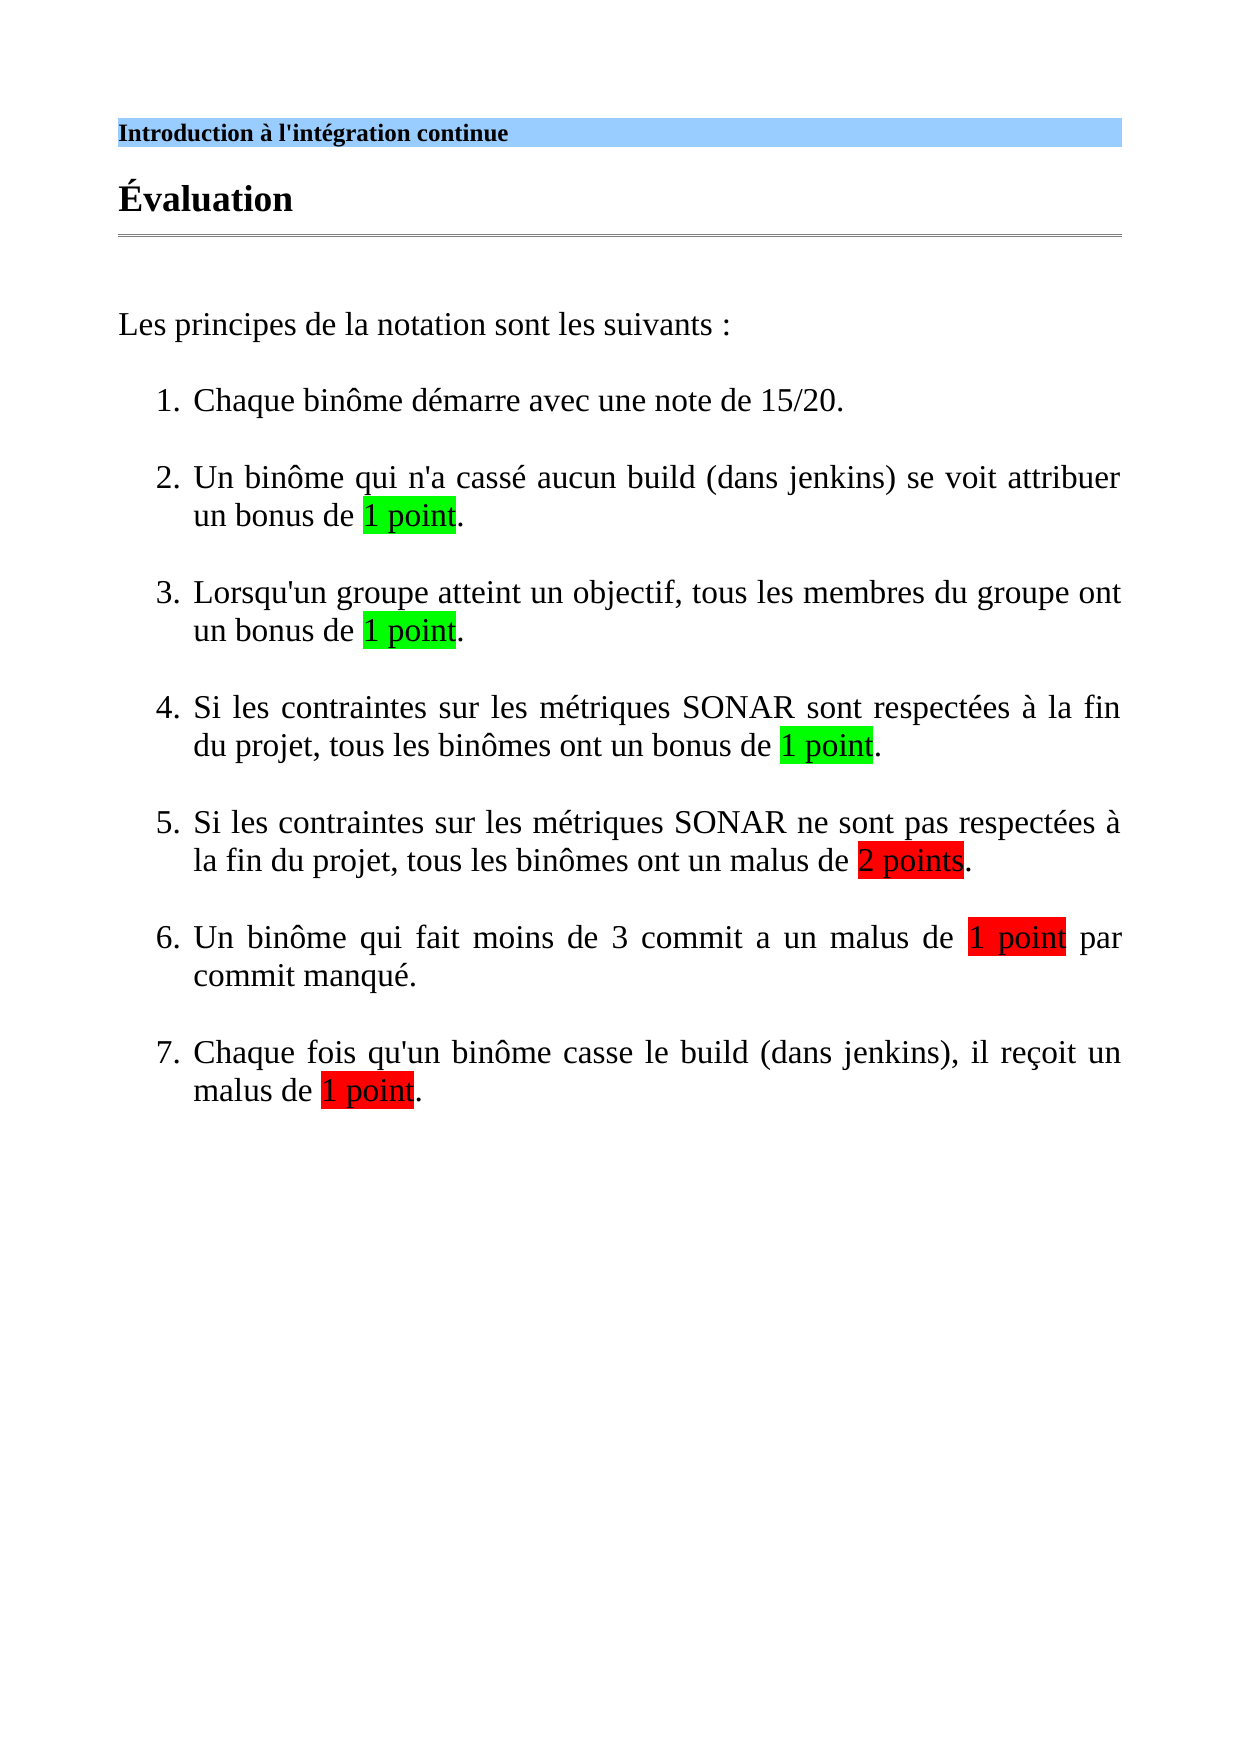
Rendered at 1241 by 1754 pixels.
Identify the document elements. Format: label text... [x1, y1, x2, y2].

list Chaque fois qu'un binôme casse le build (dans jenkins), il reçoit un malus de 1 point. [156, 1032, 1122, 1109]
list Un binôme qui fait moins de 3 commit a un malus de 1 point par commit manqué. [156, 917, 1122, 994]
text Évaluation [118, 176, 1122, 219]
list Un binôme qui n'a cassé aucun build (dans jenkins) se voit attribuer un bonus de 1 point. [156, 457, 1122, 534]
list Chaque binôme démarre avec une note de 15/20. [156, 381, 1122, 419]
list Si les contraintes sur les métriques SONAR sont respectées à la fin du projet, tous les binômes ont un bonus de 1 point. [156, 687, 1122, 764]
list Lorsqu'un groupe atteint un objectif, tous les membres du groupe ont un bonus de 1 point. [156, 572, 1122, 649]
text Les principes de la notation sont les suivants : [118, 304, 1122, 342]
list Si les contraintes sur les métriques SONAR ne sont pas respectées à la fin du projet, tous les binômes ont un malus de 2 points. [156, 802, 1122, 879]
